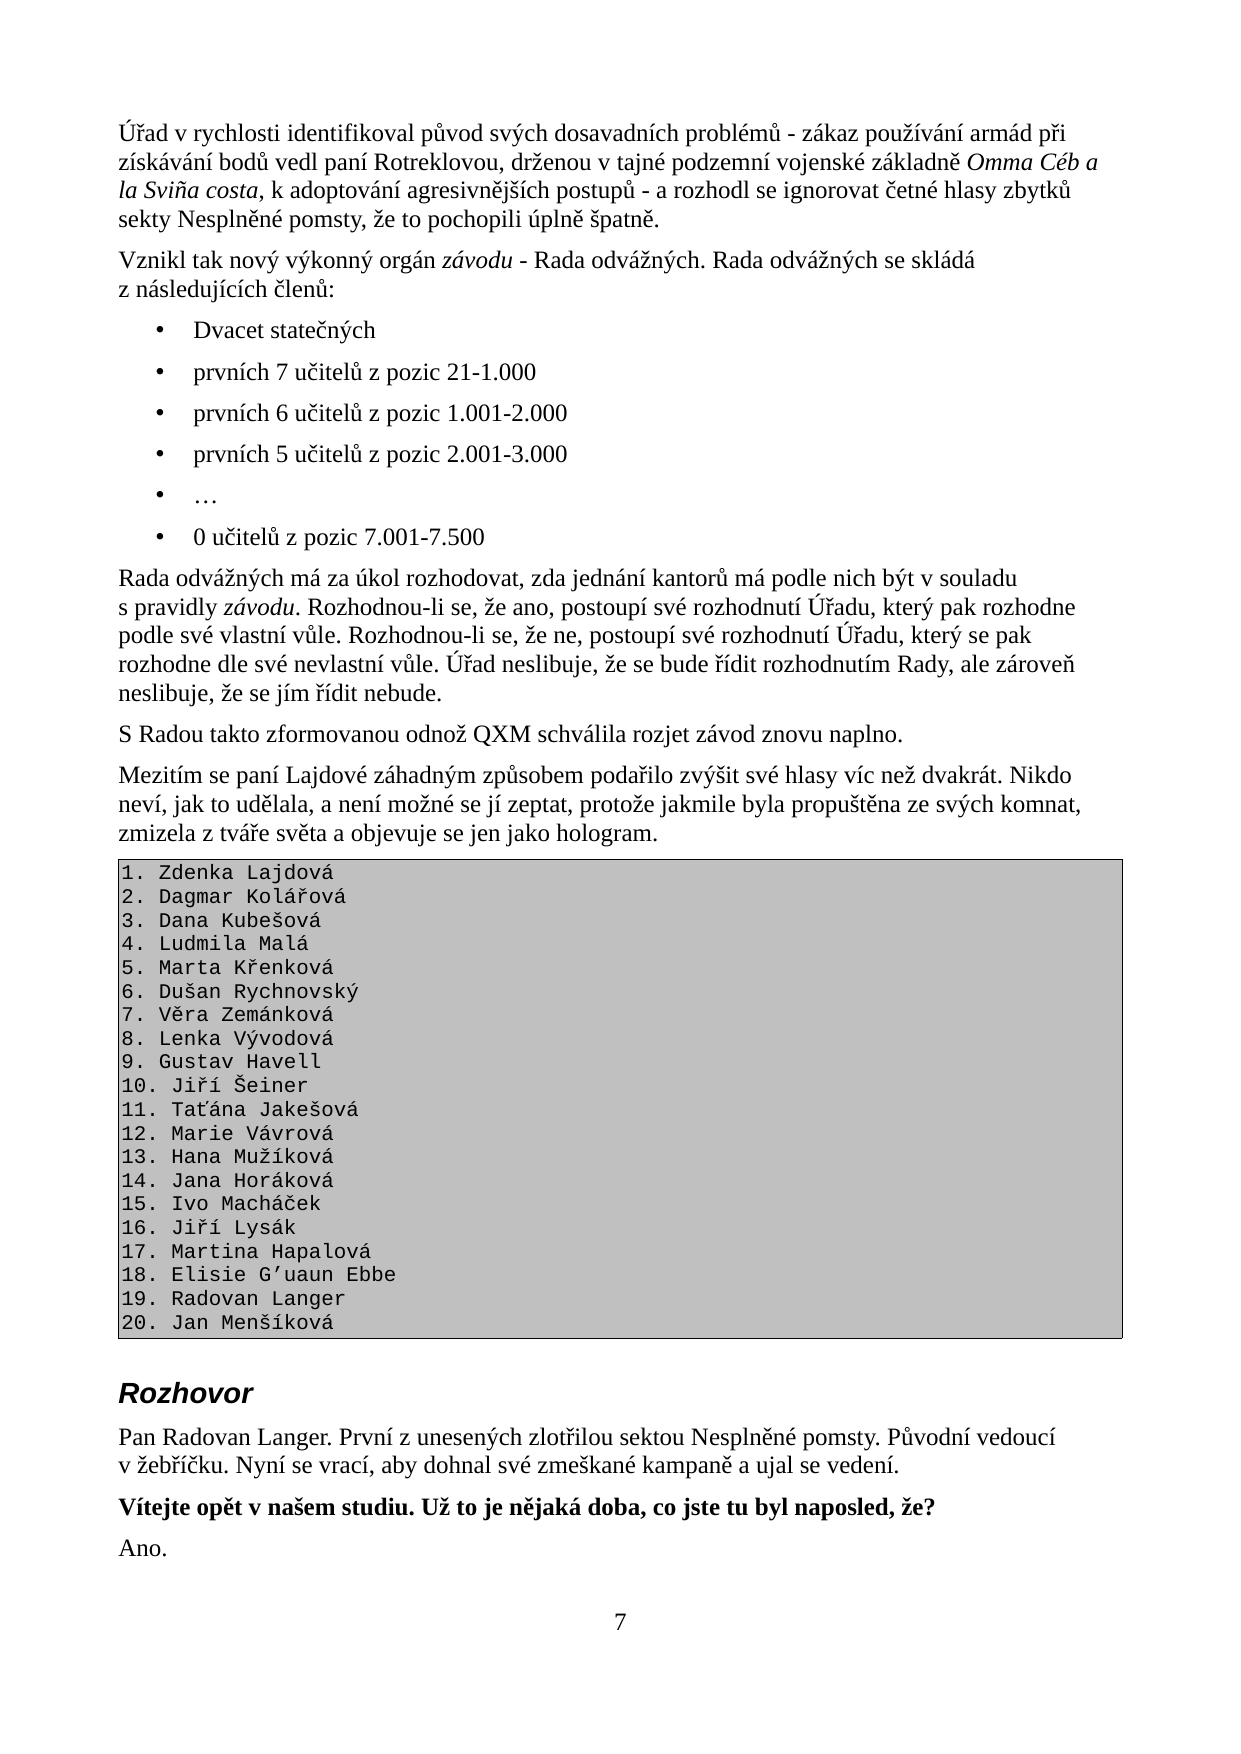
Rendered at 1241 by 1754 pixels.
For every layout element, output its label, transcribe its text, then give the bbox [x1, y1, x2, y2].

text 3. Dana Kubešová [119, 907, 1122, 930]
text Ano. [118, 1533, 1122, 1562]
text 10. Jiří Šeiner [119, 1072, 1122, 1096]
list prvních 7 učitelů z pozic 21-1.000 [156, 357, 1122, 386]
text 6. Dušan Rychnovský [119, 978, 1122, 1001]
text 9. Gustav Havell [119, 1048, 1122, 1072]
text 16. Jiří Lysák [119, 1214, 1122, 1238]
text 12. Marie Vávrová [119, 1119, 1122, 1143]
text Vznikl tak nový výkonný orgán závodu - Rada odvážných. Rada odvážných se skládá z následujících členů: [118, 246, 1122, 303]
text 18. Elisie G’uaun Ebbe [119, 1261, 1122, 1285]
text 14. Jana Horáková [119, 1167, 1122, 1190]
text Vítejte opět v našem studiu. Už to je nějaká doba, co jste tu byl naposled, že? [118, 1492, 1122, 1521]
text 19. Radovan Langer [119, 1285, 1122, 1309]
list prvních 5 učitelů z pozic 2.001-3.000 [156, 439, 1122, 468]
text Rada odvážných má za úkol rozhodovat, zda jednání kantorů má podle nich být v souladu s pravidly závodu. Rozhodnou-li se, že ano, postoupí své rozhodnutí Úřadu, který pak rozhodne podle své vlastní vůle. Rozhodnou-li se, že ne, postoupí své rozhodnutí Úřadu, který se pak rozhodne dle své nevlastní vůle. Úřad neslibuje, že se bude řídit rozhodnutím Rady, ale zároveň neslibuje, že se jím řídit nebude. [118, 563, 1122, 707]
text 2. Dagmar Kolářová [119, 883, 1122, 907]
text 7. Věra Zemánková [119, 1001, 1122, 1025]
list Dvacet statečných [156, 316, 1122, 344]
text Úřad v rychlosti identifikoval původ svých dosavadních problémů - zákaz používání armád při získávání bodů vedl paní Rotreklovou, drženou v tajné podzemní vojenské základně Omma Céb a la Sviña costa, k adoptování agresivnějších postupů - a rozhodl se ignorovat četné hlasy zbytků sekty Nesplněné pomsty, že to pochopili úplně špatně. [118, 118, 1122, 233]
text 1. Zdenka Lajdová [119, 860, 1122, 883]
text S Radou takto zformovanou odnož QXM schválila rozjet závod znovu naplno. [118, 719, 1122, 748]
list prvních 6 učitelů z pozic 1.001-2.000 [156, 398, 1122, 427]
text 11. Taťána Jakešová [119, 1096, 1122, 1119]
text Pan Radovan Langer. První z unesených zlotřilou sektou Nesplněné pomsty. Původní vedoucí v žebříčku. Nyní se vrací, aby dohnal své zmeškané kampaně a ujal se vedení. [118, 1422, 1122, 1479]
text Mezitím se paní Lajdové záhadným způsobem podařilo zvýšit své hlasy víc než dvakrát. Nikdo neví, jak to udělala, a není možné se jí zeptat, protože jakmile byla propuštěna ze svých komnat, zmizela z tváře světa a objevuje se jen jako hologram. [118, 761, 1122, 847]
text 13. Hana Mužíková [119, 1143, 1122, 1167]
text 8. Lenka Vývodová [119, 1025, 1122, 1048]
list 0 učitelů z pozic 7.001-7.500 [156, 522, 1122, 551]
text 20. Jan Menšíková [119, 1309, 1122, 1338]
text 17. Martina Hapalová [119, 1238, 1122, 1261]
text 15. Ivo Macháček [119, 1190, 1122, 1214]
text 5. Marta Křenková [119, 954, 1122, 978]
list … [156, 481, 1122, 509]
subtitle Rozhovor [118, 1376, 1122, 1409]
text 4. Ludmila Malá [119, 930, 1122, 954]
